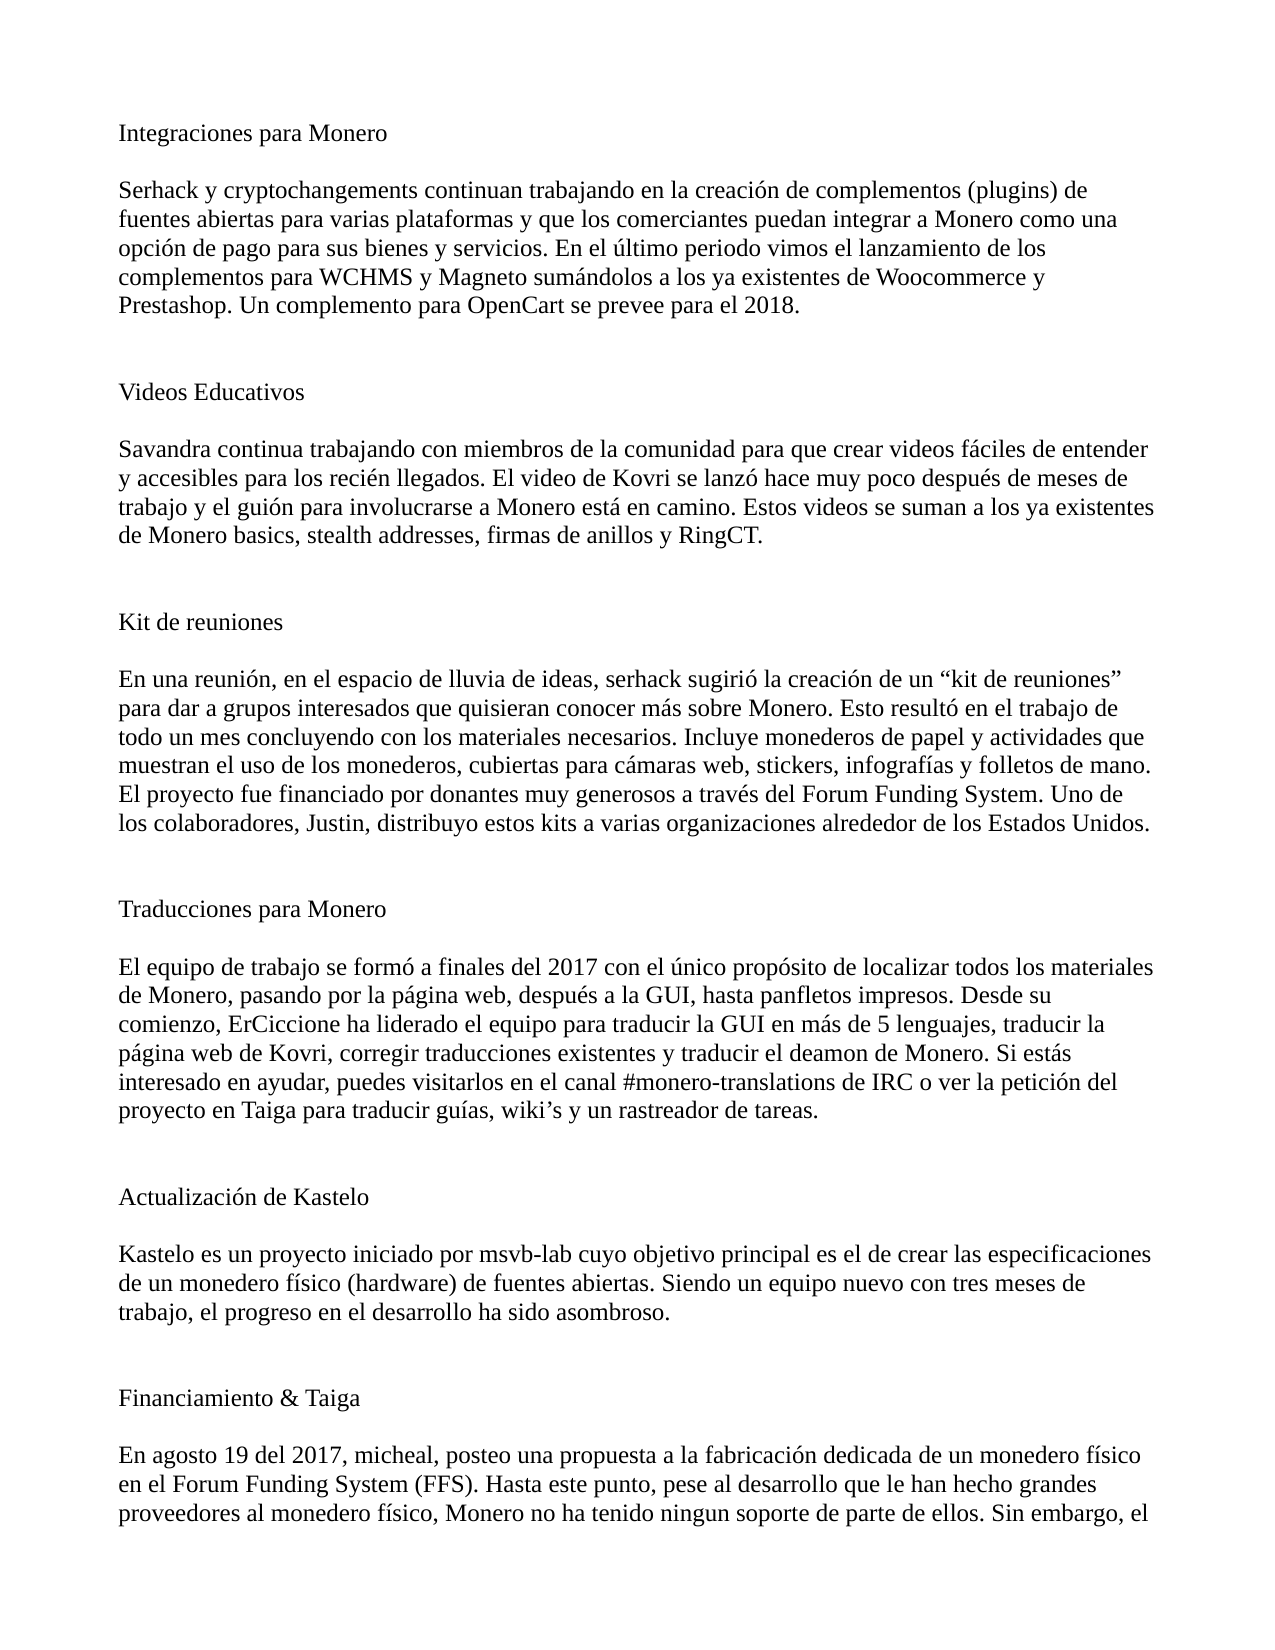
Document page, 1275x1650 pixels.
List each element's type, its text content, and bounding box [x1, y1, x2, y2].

text Integraciones para Monero [118, 118, 1157, 147]
text Kit de reuniones [118, 607, 1157, 636]
text En una reunión, en el espacio de lluvia de ideas, serhack sugirió la creación de un “kit de reuniones” para dar a grupos interesados que quisieran conocer más sobre Monero. Esto resultó en el trabajo de todo un mes concluyendo con los materiales necesarios. Incluye monederos de papel y actividades que muestran el uso de los monederos, cubiertas para cámaras web, stickers, infografías y folletos de mano. El proyecto fue financiado por donantes muy generosos a través del Forum Funding System. Uno de los colaboradores, Justin, distribuyo estos kits a varias organizaciones alrededor de los Estados Unidos. [118, 664, 1157, 837]
text Actualización de Kastelo [118, 1182, 1157, 1211]
text Videos Educativos [118, 377, 1157, 406]
text En agosto 19 del 2017, micheal, posteo una propuesta a la fabricación dedicada de un monedero físico en el Forum Funding System (FFS). Hasta este punto, pese al desarrollo que le han hecho grandes proveedores al monedero físico, Monero no ha tenido ningun soporte de parte de ellos. Sin embargo, el [118, 1441, 1157, 1527]
text Kastelo es un proyecto iniciado por msvb-lab cuyo objetivo principal es el de crear las especificaciones de un monedero físico (hardware) de fuentes abiertas. Siendo un equipo nuevo con tres meses de trabajo, el progreso en el desarrollo ha sido asombroso. [118, 1239, 1157, 1326]
text Serhack y cryptochangements continuan trabajando en la creación de complementos (plugins) de fuentes abiertas para varias plataformas y que los comerciantes puedan integrar a Monero como una opción de pago para sus bienes y servicios. En el último periodo vimos el lanzamiento de los complementos para WCHMS y Magneto sumándolos a los ya existentes de Woocommerce y Prestashop. Un complemento para OpenCart se prevee para el 2018. [118, 176, 1157, 319]
text Financiamiento & Taiga [118, 1383, 1157, 1412]
text Savandra continua trabajando con miembros de la comunidad para que crear videos fáciles de entender y accesibles para los recién llegados. El video de Kovri se lanzó hace muy poco después de meses de trabajo y el guión para involucrarse a Monero está en camino. Estos videos se suman a los ya existentes de Monero basics, stealth addresses, firmas de anillos y RingCT. [118, 434, 1157, 549]
text El equipo de trabajo se formó a finales del 2017 con el único propósito de localizar todos los materiales de Monero, pasando por la página web, después a la GUI, hasta panfletos impresos. Desde su comienzo, ErCiccione ha liderado el equipo para traducir la GUI en más de 5 lenguajes, traducir la página web de Kovri, corregir traducciones existentes y traducir el deamon de Monero. Si estás interesado en ayudar, puedes visitarlos en el canal #monero-translations de IRC o ver la petición del proyecto en Taiga para traducir guías, wiki’s y un rastreador de tareas. [118, 952, 1157, 1124]
text Traducciones para Monero [118, 894, 1157, 923]
